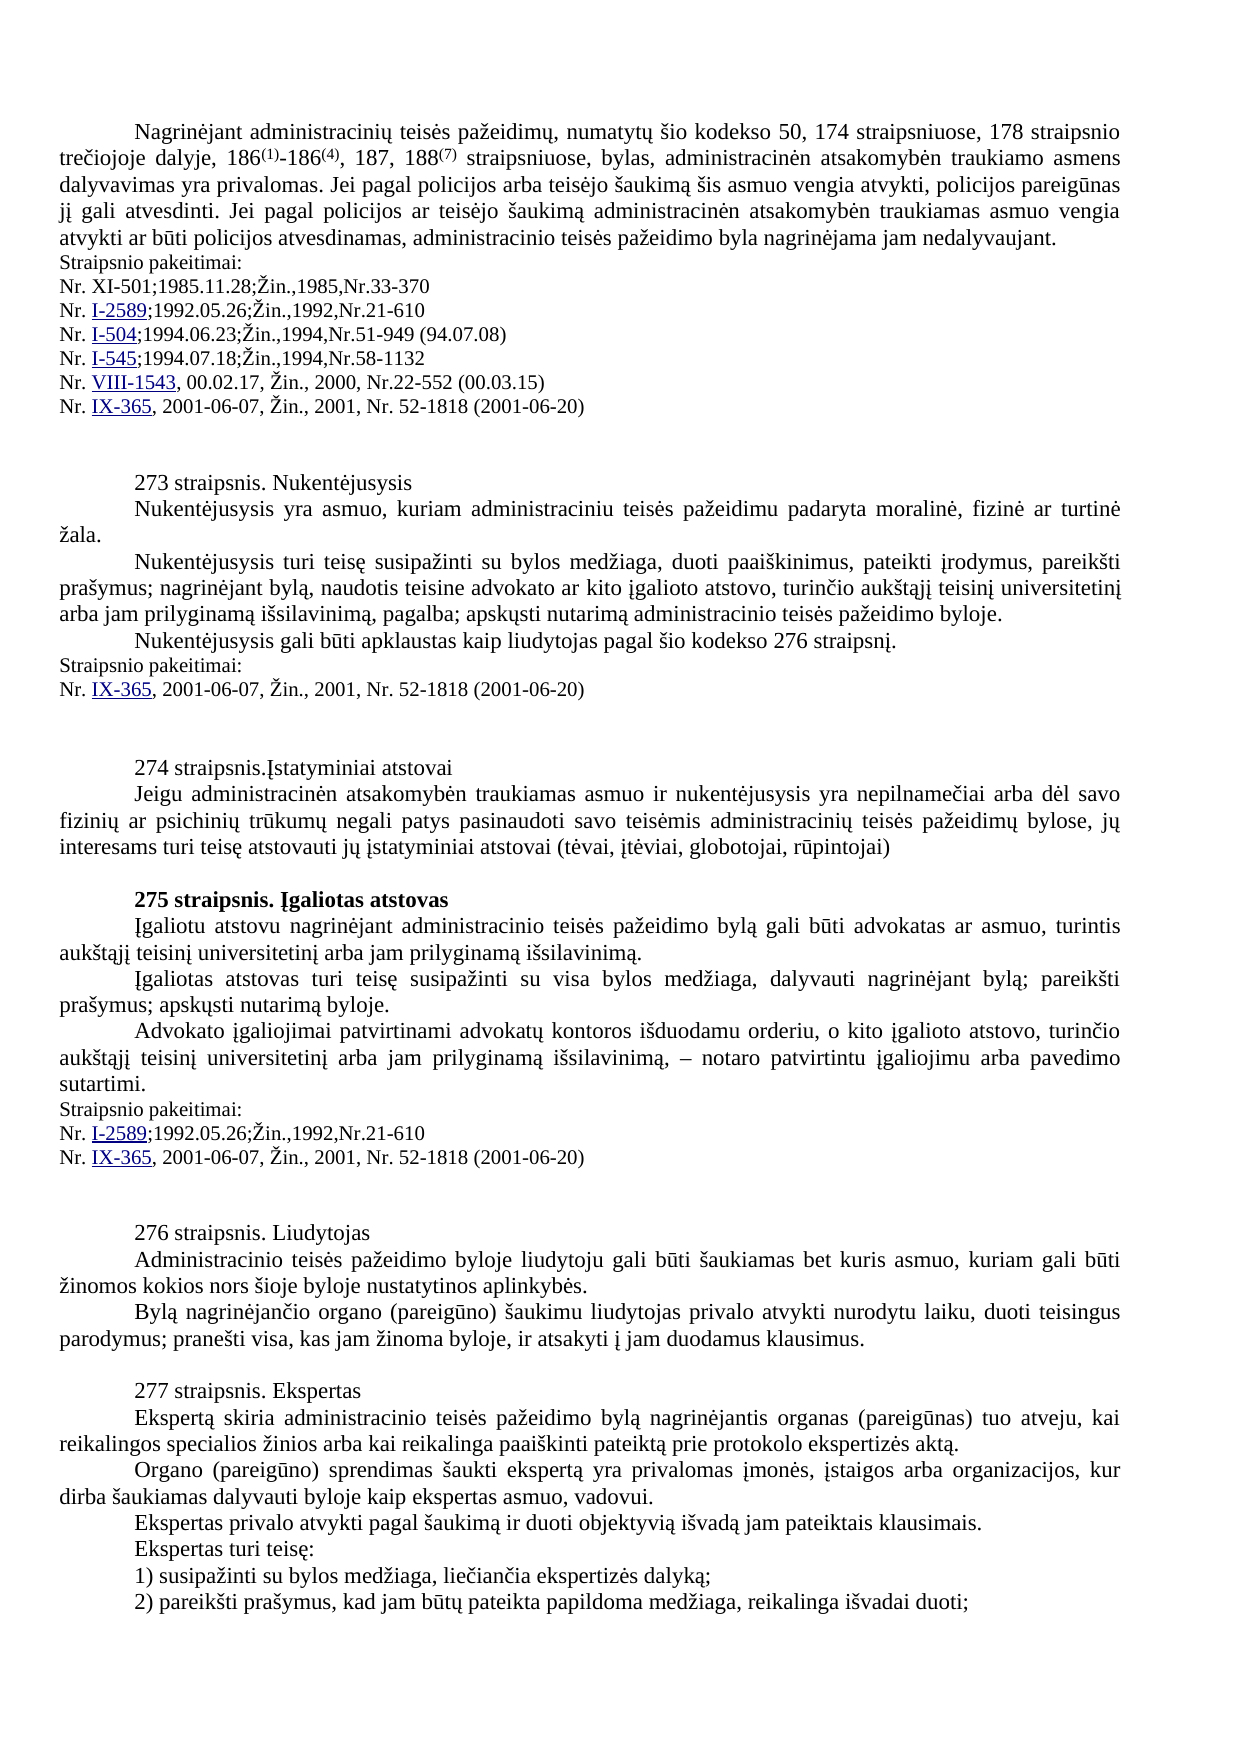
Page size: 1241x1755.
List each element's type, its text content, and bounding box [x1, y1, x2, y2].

text Ekspertas turi teisę: [59, 1536, 1122, 1562]
text Nr. VIII-1543, 00.02.17, Žin., 2000, Nr.22-552 (00.03.15) [59, 370, 1122, 394]
text Straipsnio pakeitimai: [59, 1097, 1122, 1121]
text Organo (pareigūno) sprendimas šaukti ekspertą yra privalomas įmonės, įstaigos arba organizacijos, kur dirba šaukiamas dalyvauti byloje kaip ekspertas asmuo, vadovui. [59, 1456, 1122, 1509]
text 276 straipsnis. Liudytojas [59, 1219, 1122, 1246]
text Įgaliotas atstovas turi teisę susipažinti su visa bylos medžiaga, dalyvauti nagrinėjant bylą; pareikšti prašymus; apskųsti nutarimą byloje. [59, 965, 1122, 1018]
text 273 straipsnis. Nukentėjusysis [59, 469, 1122, 495]
text Įgaliotu atstovu nagrinėjant administracinio teisės pažeidimo bylą gali būti advokatas ar asmuo, turintis aukštąjį teisinį universitetinį arba jam prilyginamą išsilavinimą. [59, 912, 1122, 965]
text Ekspertas privalo atvykti pagal šaukimą ir duoti objektyvią išvadą jam pateiktais klausimais. [59, 1509, 1122, 1536]
text 1) susipažinti su bylos medžiaga, liečiančia ekspertizės dalyką; [59, 1562, 1122, 1588]
text Nr. IX-365, 2001-06-07, Žin., 2001, Nr. 52-1818 (2001-06-20) [59, 394, 1122, 418]
text Administracinio teisės pažeidimo byloje liudytoju gali būti šaukiamas bet kuris asmuo, kuriam gali būti žinomos kokios nors šioje byloje nustatytinos aplinkybės. [59, 1246, 1122, 1298]
text 277 straipsnis. Ekspertas [59, 1377, 1122, 1404]
text 2) pareikšti prašymus, kad jam būtų pateikta papildoma medžiaga, reikalinga išvadai duoti; [59, 1588, 1122, 1614]
text Nukentėjusysis gali būti apklaustas kaip liudytojas pagal šio kodekso 276 straipsnį. [59, 627, 1122, 653]
text Nr. XI-501;1985.11.28;Žin.,1985,Nr.33-370 [59, 274, 1122, 298]
text Nr. IX-365, 2001-06-07, Žin., 2001, Nr. 52-1818 (2001-06-20) [59, 677, 1122, 701]
text Nr. I-545;1994.07.18;Žin.,1994,Nr.58-1132 [59, 346, 1122, 370]
text Advokato įgaliojimai patvirtinami advokatų kontoros išduodamu orderiu, o kito įgalioto atstovo, turinčio aukštąjį teisinį universitetinį arba jam prilyginamą išsilavinimą, – notaro patvirtintu įgaliojimu arba pavedimo sutartimi. [59, 1018, 1122, 1097]
text Nukentėjusysis turi teisę susipažinti su bylos medžiaga, duoti paaiškinimus, pateikti įrodymus, pareikšti prašymus; nagrinėjant bylą, naudotis teisine advokato ar kito įgalioto atstovo, turinčio aukštąjį teisinį universitetinį arba jam prilyginamą išsilavinimą, pagalba; apskųsti nutarimą administracinio teisės pažeidimo byloje. [59, 548, 1122, 627]
text 274 straipsnis.Įstatyminiai atstovai [59, 754, 1122, 780]
text Nagrinėjant administracinių teisės pažeidimų, numatytų šio kodekso 50, 174 straipsniuose, 178 straipsnio trečiojoje dalyje, 186(1)-186(4), 187, 188(7) straipsniuose, bylas, administracinėn atsakomybėn traukiamo asmens dalyvavimas yra privalomas. Jei pagal policijos arba teisėjo šaukimą šis asmuo vengia atvykti, policijos pareigūnas jį gali atvesdinti. Jei pagal policijos ar teisėjo šaukimą administracinėn atsakomybėn traukiamas asmuo vengia atvykti ar būti policijos atvesdinamas, administracinio teisės pažeidimo byla nagrinėjama jam nedalyvaujant. [59, 118, 1122, 250]
text Jeigu administracinėn atsakomybėn traukiamas asmuo ir nukentėjusysis yra nepilnamečiai arba dėl savo fizinių ar psichinių trūkumų negali patys pasinaudoti savo teisėmis administracinių teisės pažeidimų bylose, jų interesams turi teisę atstovauti jų įstatyminiai atstovai (tėvai, įtėviai, globotojai, rūpintojai) [59, 780, 1122, 859]
text Nukentėjusysis yra asmuo, kuriam administraciniu teisės pažeidimu padaryta moralinė, fizinė ar turtinė žala. [59, 495, 1122, 548]
text Ekspertą skiria administracinio teisės pažeidimo bylą nagrinėjantis organas (pareigūnas) tuo atveju, kai reikalingos specialios žinios arba kai reikalinga paaiškinti pateiktą prie protokolo ekspertizės aktą. [59, 1404, 1122, 1456]
text Nr. I-504;1994.06.23;Žin.,1994,Nr.51-949 (94.07.08) [59, 322, 1122, 346]
text 275 straipsnis. Įgaliotas atstovas [59, 886, 1122, 912]
text Straipsnio pakeitimai: [59, 653, 1122, 677]
text Bylą nagrinėjančio organo (pareigūno) šaukimu liudytojas privalo atvykti nurodytu laiku, duoti teisingus parodymus; pranešti visa, kas jam žinoma byloje, ir atsakyti į jam duodamus klausimus. [59, 1298, 1122, 1351]
text Nr. I-2589;1992.05.26;Žin.,1992,Nr.21-610 [59, 298, 1122, 322]
text Straipsnio pakeitimai: [59, 250, 1122, 274]
text Nr. I-2589;1992.05.26;Žin.,1992,Nr.21-610 [59, 1121, 1122, 1145]
text Nr. IX-365, 2001-06-07, Žin., 2001, Nr. 52-1818 (2001-06-20) [59, 1145, 1122, 1169]
